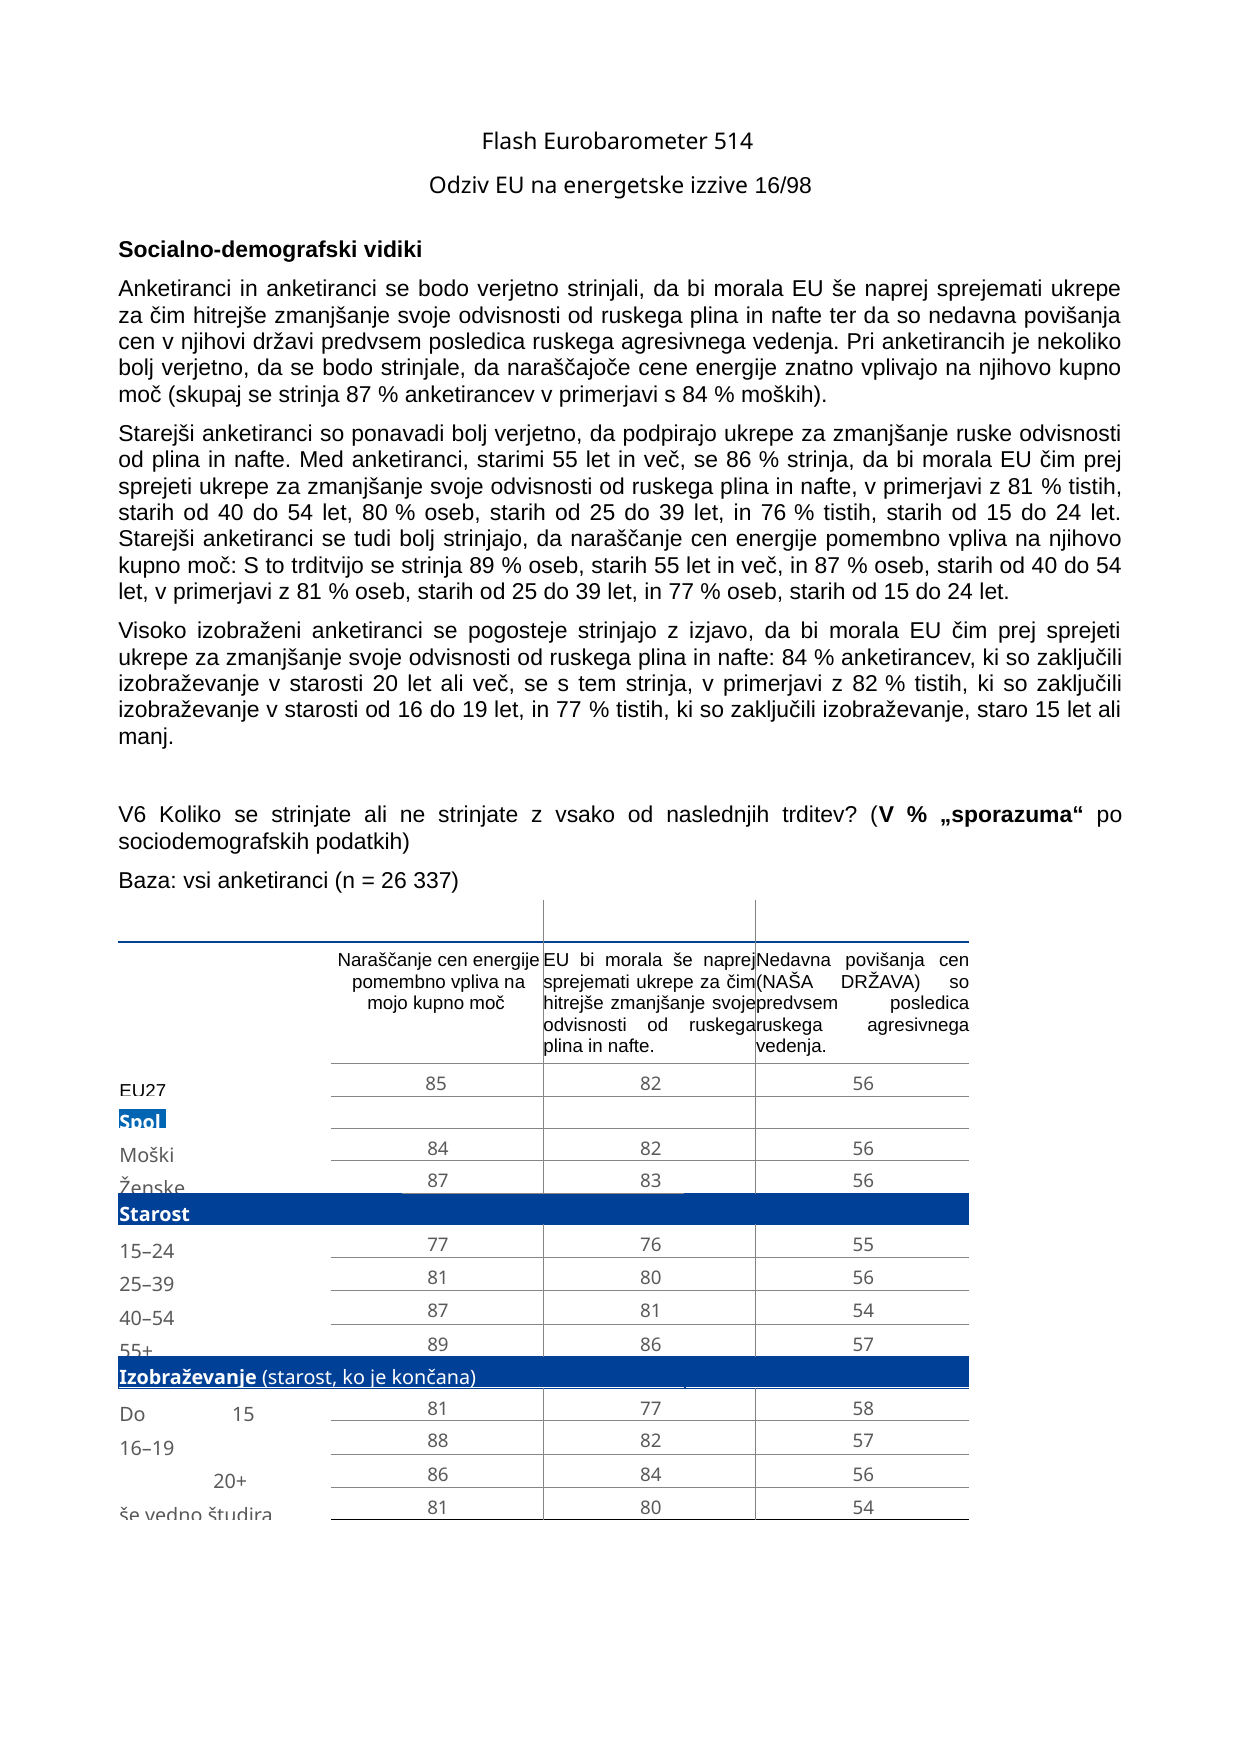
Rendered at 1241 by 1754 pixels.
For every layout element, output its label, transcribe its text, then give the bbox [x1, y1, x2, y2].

table_header [118, 900, 543, 941]
table_cell 86 [544, 1325, 755, 1356]
table_cell 83 [544, 1161, 755, 1193]
table_cell 86 [331, 1455, 543, 1487]
text Starejši anketiranci so ponavadi bolj verjetno, da podpirajo ukrepe za zmanjšanje ruske odvisnosti od plina in nafte. Med anketiranci, starimi 55 let in več, se 86 % strinja, da bi morala EU čim prej sprejeti ukrepe za zmanjšanje svoje odvisnosti od ruskega plina in nafte, v primerjavi z 81 % tistih, starih od 40 do 54 let, 80 % oseb, starih od 25 do 39 let, in 76 % tistih, starih od 15 do 24 let. Starejši anketiranci se tudi bolj strinjajo, da naraščanje cen energije pomembno vpliva na njihovo kupno moč: S to trditvijo se strinja 89 % oseb, starih 55 let in več, in 87 % oseb, starih od 40 do 54 let, v primerjavi z 81 % oseb, starih od 25 do 39 let, in 77 % oseb, starih od 15 do 24 let. [118, 420, 1122, 604]
table_cell Moški Ženske [118, 1128, 331, 1193]
table_cell 56 [756, 1129, 969, 1160]
table_cell 84 [331, 1129, 543, 1160]
table_cell 57 [756, 1325, 969, 1356]
table_cell [331, 1097, 543, 1128]
table_cell 55 [756, 1225, 969, 1257]
table_cell 88 [331, 1421, 543, 1453]
table_cell 56 [756, 1161, 969, 1193]
table_cell 89 [331, 1325, 543, 1356]
table_cell 15–24 25–39 40–54 55+ [118, 1225, 331, 1356]
text Baza: vsi anketiranci (n = 26 337) [118, 867, 1122, 893]
table_cell 80 [544, 1488, 755, 1519]
table_cell 81 [331, 1258, 543, 1290]
table_cell 76 [544, 1225, 755, 1257]
table_cell 84 [544, 1455, 755, 1487]
table_header [756, 900, 969, 941]
table_cell Izobraževanje (starost, ko je končana) [119, 1357, 684, 1387]
table_cell EU27 [118, 1063, 331, 1096]
table_cell Do 15 16–19 20+ še vedno študira [118, 1389, 331, 1519]
table_cell [686, 1194, 969, 1224]
table_cell Starost [118, 1194, 401, 1224]
table_cell [686, 1357, 969, 1387]
table_cell 82 [544, 1064, 755, 1096]
table_cell 54 [756, 1488, 969, 1519]
text Visoko izobraženi anketiranci se pogosteje strinjajo z izjavo, da bi morala EU čim prej sprejeti ukrepe za zmanjšanje svoje odvisnosti od ruskega plina in nafte: 84 % anketirancev, ki so zaključili izobraževanje v starosti 20 let ali več, se s tem strinja, v primerjavi z 82 % tistih, ki so zaključili izobraževanje v starosti od 16 do 19 let, in 77 % tistih, ki so zaključili izobraževanje, staro 15 let ali manj. [118, 617, 1122, 749]
text Anketiranci in anketiranci se bodo verjetno strinjali, da bi morala EU še naprej sprejemati ukrepe za čim hitrejše zmanjšanje svoje odvisnosti od ruskega plina in nafte ter da so nedavna povišanja cen v njihovi državi predvsem posledica ruskega agresivnega vedenja. Pri anketirancih je nekoliko bolj verjetno, da se bodo strinjale, da naraščajoče cene energije znatno vplivajo na njihovo kupno moč (skupaj se strinja 87 % anketirancev v primerjavi s 84 % moških). [118, 275, 1122, 407]
table_cell 81 [331, 1389, 543, 1420]
table_cell 56 [756, 1064, 969, 1096]
text V6 Koliko se strinjate ali ne strinjate z vsako od naslednjih trditev? (V % „sporazuma“ po sociodemografskih podatkih) [118, 801, 1122, 854]
table_cell 54 [756, 1291, 969, 1324]
table_cell 58 [756, 1389, 969, 1420]
table_cell 85 [331, 1064, 543, 1096]
table_cell 80 [544, 1258, 755, 1290]
table_cell 57 [756, 1421, 969, 1453]
table_cell 77 [331, 1225, 543, 1257]
table_cell 82 [544, 1129, 755, 1160]
table_cell 82 [544, 1421, 755, 1453]
table_cell 56 [756, 1455, 969, 1487]
table_cell Spol [118, 1096, 331, 1128]
table_cell [118, 943, 331, 1063]
table_cell EU bi morala še naprej sprejemati ukrepe za čim hitrejše zmanjšanje svoje odvisnosti od ruskega plina in nafte. [544, 943, 755, 1063]
table_cell 87 [331, 1291, 543, 1324]
table_cell 77 [544, 1389, 755, 1420]
text Socialno-demografski vidiki [118, 236, 1122, 262]
table_cell 81 [544, 1291, 755, 1324]
table_cell [544, 1097, 755, 1128]
table_header [544, 900, 755, 941]
table_cell Naraščanje cen energije pomembno vpliva na mojo kupno moč [331, 943, 543, 1063]
table_cell [756, 1097, 969, 1128]
table_cell [402, 1194, 684, 1224]
table_cell Nedavna povišanja cen (NAŠA DRŽAVA) so predvsem posledica ruskega agresivnega vedenja. [756, 943, 969, 1063]
table_cell 56 [756, 1258, 969, 1290]
table_cell 81 [331, 1488, 543, 1519]
table_cell 87 [331, 1161, 543, 1193]
